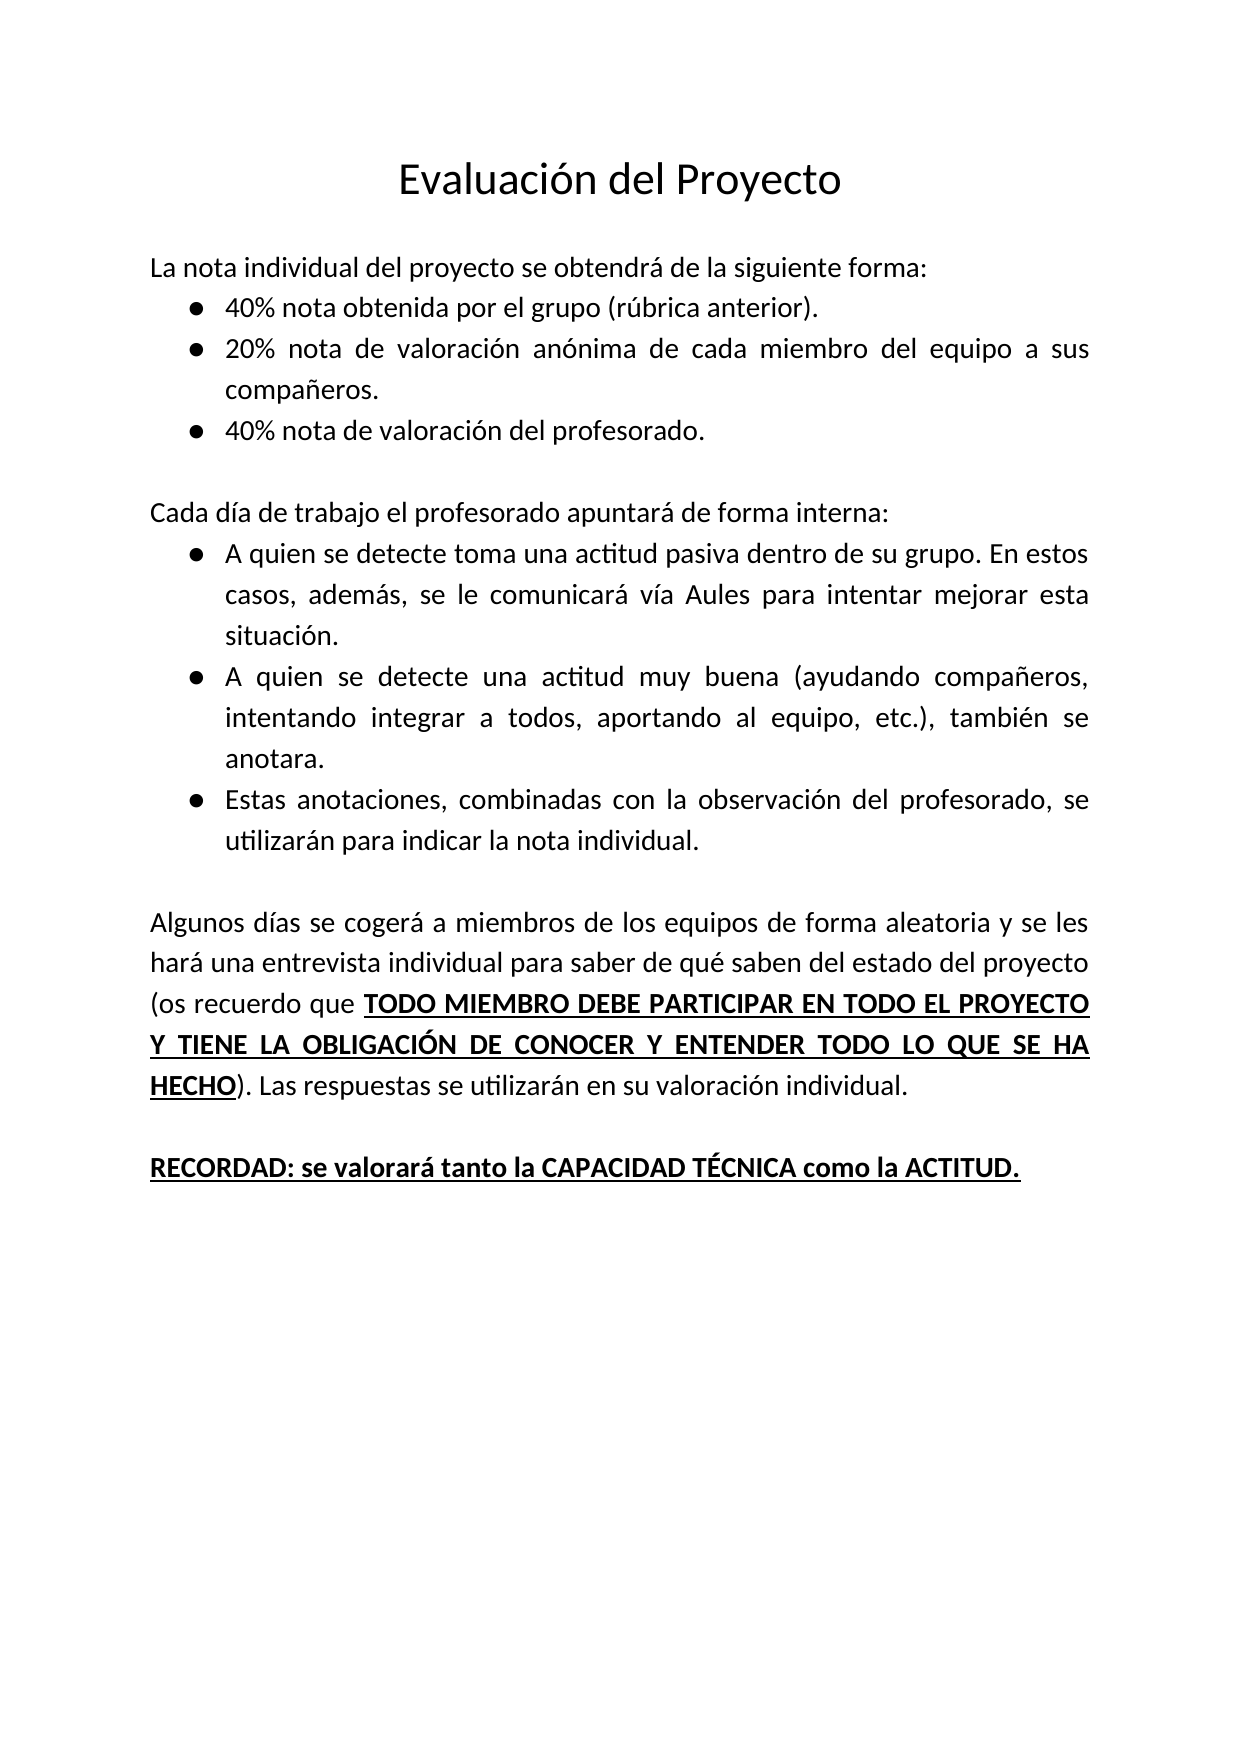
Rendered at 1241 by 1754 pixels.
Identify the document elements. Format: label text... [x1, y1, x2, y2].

text Algunos días se cogerá a miembros de los equipos de forma aleatoria y se les hará una entrevista individual para saber de qué saben del estado del proyecto (os recuerdo que TODO MIEMBRO DEBE PARTICIPAR EN TODO EL PROYECTO Y TIENE LA OBLIGACIÓN DE CONOCER Y ENTENDER TODO LO QUE SE HA [150, 904, 1090, 1057]
list 20% nota de valoración anónima de cada miembro del equipo a sus compañeros. [187, 331, 1090, 407]
list A quien se detecte una actitud muy buena (ayudando compañeros, intentando integrar a todos, aportando al equipo, etc.), también se anotara. [187, 658, 1090, 776]
subtitle Evaluación del Proyecto [150, 150, 1090, 206]
text La nota individual del proyecto se obtendrá de la siguiente forma: [150, 249, 1090, 284]
text Cada día de trabajo el profesorado apuntará de forma interna: [150, 453, 1090, 530]
text RECORDAD: se valorará tanto la CAPACIDAD TÉCNICA como la ACTITUD. [150, 1149, 1090, 1185]
list A quien se detecte toma una actitud pasiva dentro de su grupo. En estos casos, además, se le comunicará vía Aules para intentar mejorar esta situación. [187, 535, 1090, 653]
list 40% nota obtenida por el grupo (rúbrica anterior). [187, 289, 1090, 325]
list 40% nota de valoración del profesorado. [187, 412, 1090, 448]
list Estas anotaciones, combinadas con la observación del profesorado, se utilizarán para indicar la nota individual. [187, 781, 1090, 857]
text HECHO). Las respuestas se utilizarán en su valoración individual. [150, 1059, 1090, 1103]
